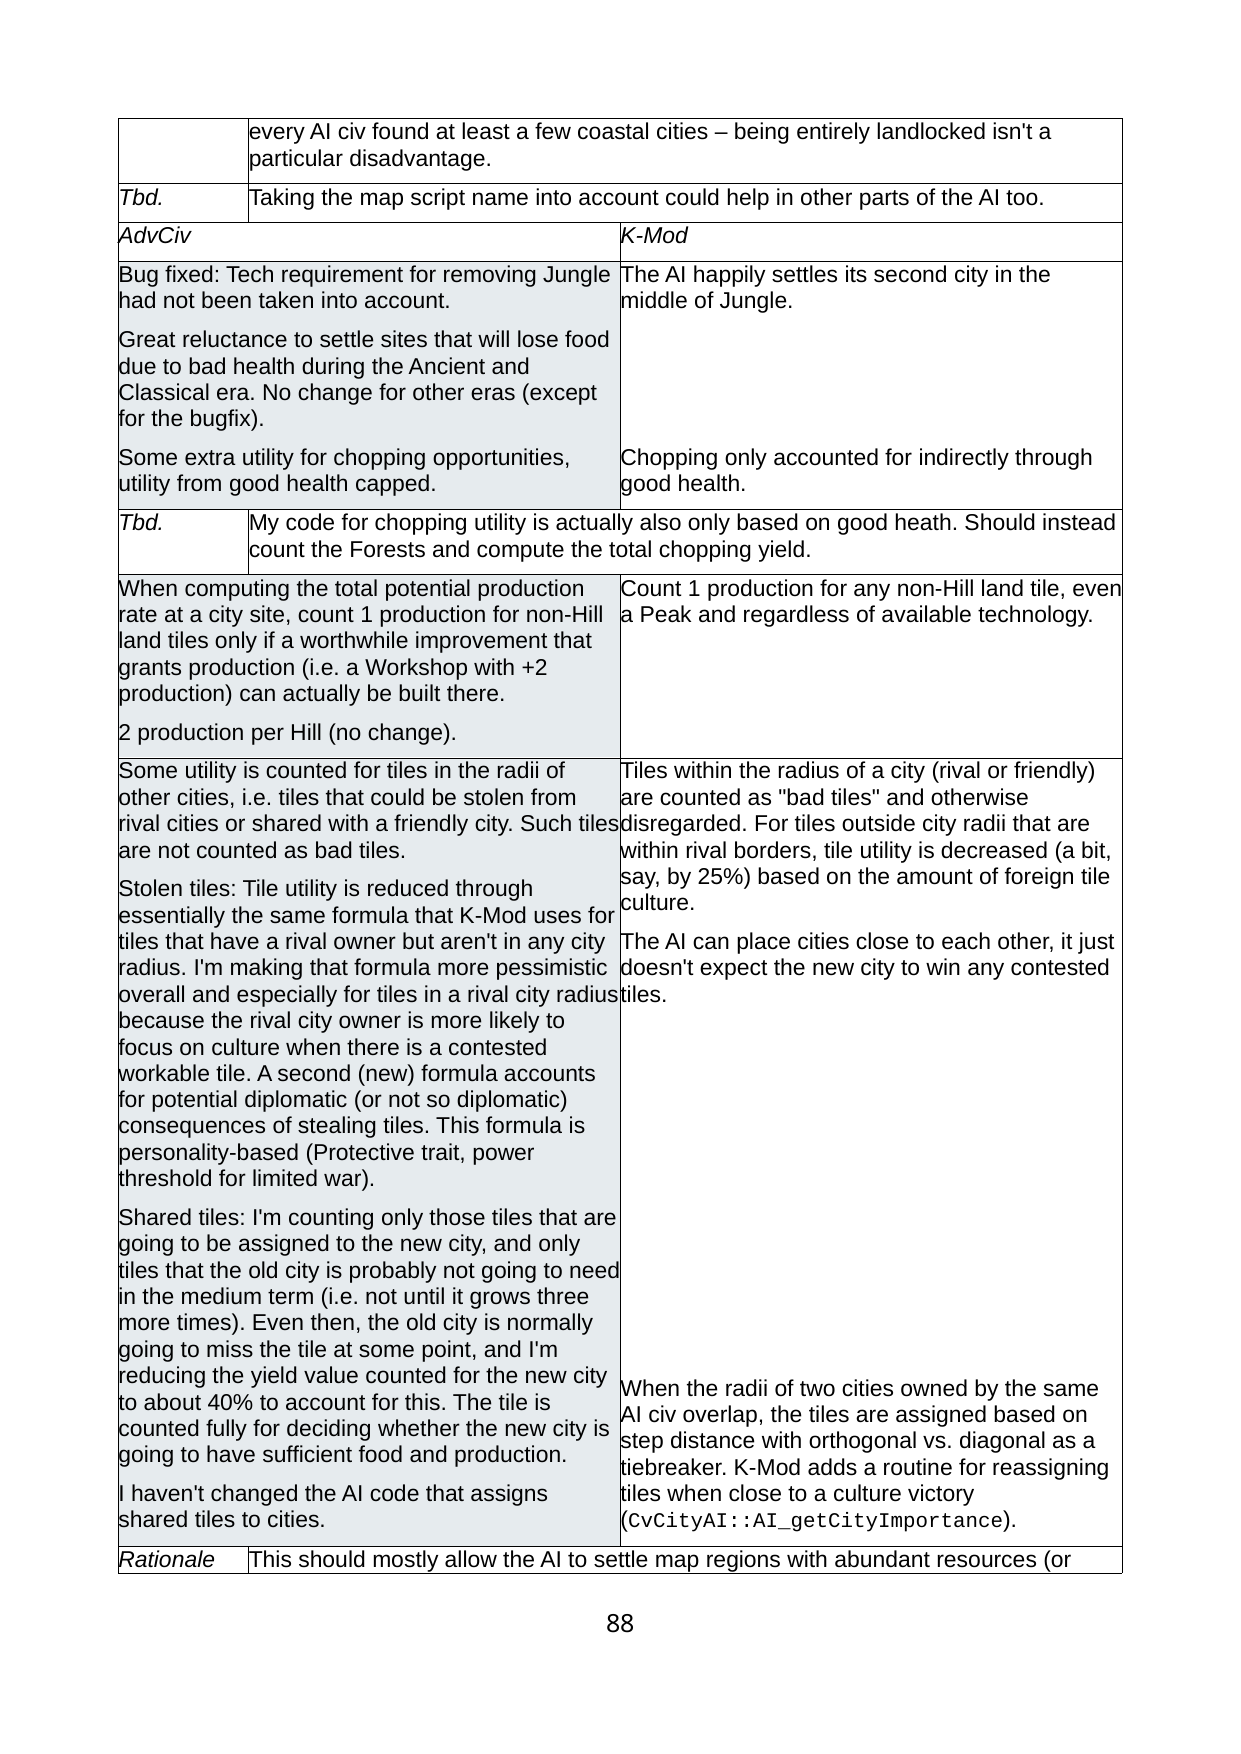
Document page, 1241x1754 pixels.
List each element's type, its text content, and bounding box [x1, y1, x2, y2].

table_cell My code for chopping utility is actually also only based on good heath. Should instead count the Forests and compute the total chopping yield. [249, 510, 1122, 574]
table_cell [119, 119, 248, 183]
table_cell Bug fixed: Tech requirement for removing Jungle had not been taken into account. Great reluctance to settle sites that will lose food due to bad health during the Ancient and Classical era. No change for other eras (except for the bugfix). Some extra utility for chopping opportunities, utility from good health capped. [119, 262, 620, 509]
table_cell The AI happily settles its second city in the middle of Jungle. Chopping only accounted for indirectly through good health. [621, 262, 1122, 509]
table_cell every AI civ found at least a few coastal cities – being entirely landlocked isn't a particular disadvantage. [249, 119, 1122, 183]
table_cell This should mostly allow the AI to settle map regions with abundant resources (or [249, 1547, 1122, 1573]
table_cell AdvCiv [119, 223, 620, 261]
table_cell When computing the total potential production rate at a city site, count 1 production for non-Hill land tiles only if a worthwhile improvement that grants production (i.e. a Workshop with +2 production) can actually be built there. 2 production per Hill (no change). [119, 575, 620, 757]
table_cell Tiles within the radius of a city (rival or friendly) are counted as "bad tiles" and otherwise disregarded. For tiles outside city radii that are within rival borders, tile utility is decreased (a bit, say, by 25%) based on the amount of foreign tile culture. The AI can place cities close to each other, it just doesn't expect the new city to win any contested tiles. When the radii of two cities owned by the same AI civ overlap, the tiles are assigned based on step distance with orthogonal vs. diagonal as a tiebreaker. K-Mod adds a routine for reassigning tiles when close to a culture victory (CvCityAI::AI_getCityImportance). [621, 759, 1122, 1546]
table_cell Some utility is counted for tiles in the radii of other cities, i.e. tiles that could be stolen from rival cities or shared with a friendly city. Such tiles are not counted as bad tiles. Stolen tiles: Tile utility is reduced through essentially the same formula that K-Mod uses for tiles that have a rival owner but aren't in any city radius. I'm making that formula more pessimistic overall and especially for tiles in a rival city radius because the rival city owner is more likely to focus on culture when there is a contested workable tile. A second (new) formula accounts for potential diplomatic (or not so diplomatic) consequences of stealing tiles. This formula is personality-based (Protective trait, power threshold for limited war). Shared tiles: I'm counting only those tiles that are going to be assigned to the new city, and only tiles that the old city is probably not going to need in the medium term (i.e. not until it grows three more times). Even then, the old city is normally going to miss the tile at some point, and I'm reducing the yield value counted for the new city to about 40% to account for this. The tile is counted fully for deciding whether the new city is going to have sufficient food and production. I haven't changed the AI code that assigns shared tiles to cities. [119, 759, 620, 1546]
table_cell Rationale [119, 1547, 248, 1573]
table_cell K-Mod [621, 223, 1122, 261]
table_cell Tbd. [119, 184, 248, 222]
table_cell Tbd. [119, 510, 248, 574]
table_cell Count 1 production for any non-Hill land tile, even a Peak and regardless of available technology. [621, 575, 1122, 757]
table_cell Taking the map script name into account could help in other parts of the AI too. [249, 184, 1122, 222]
